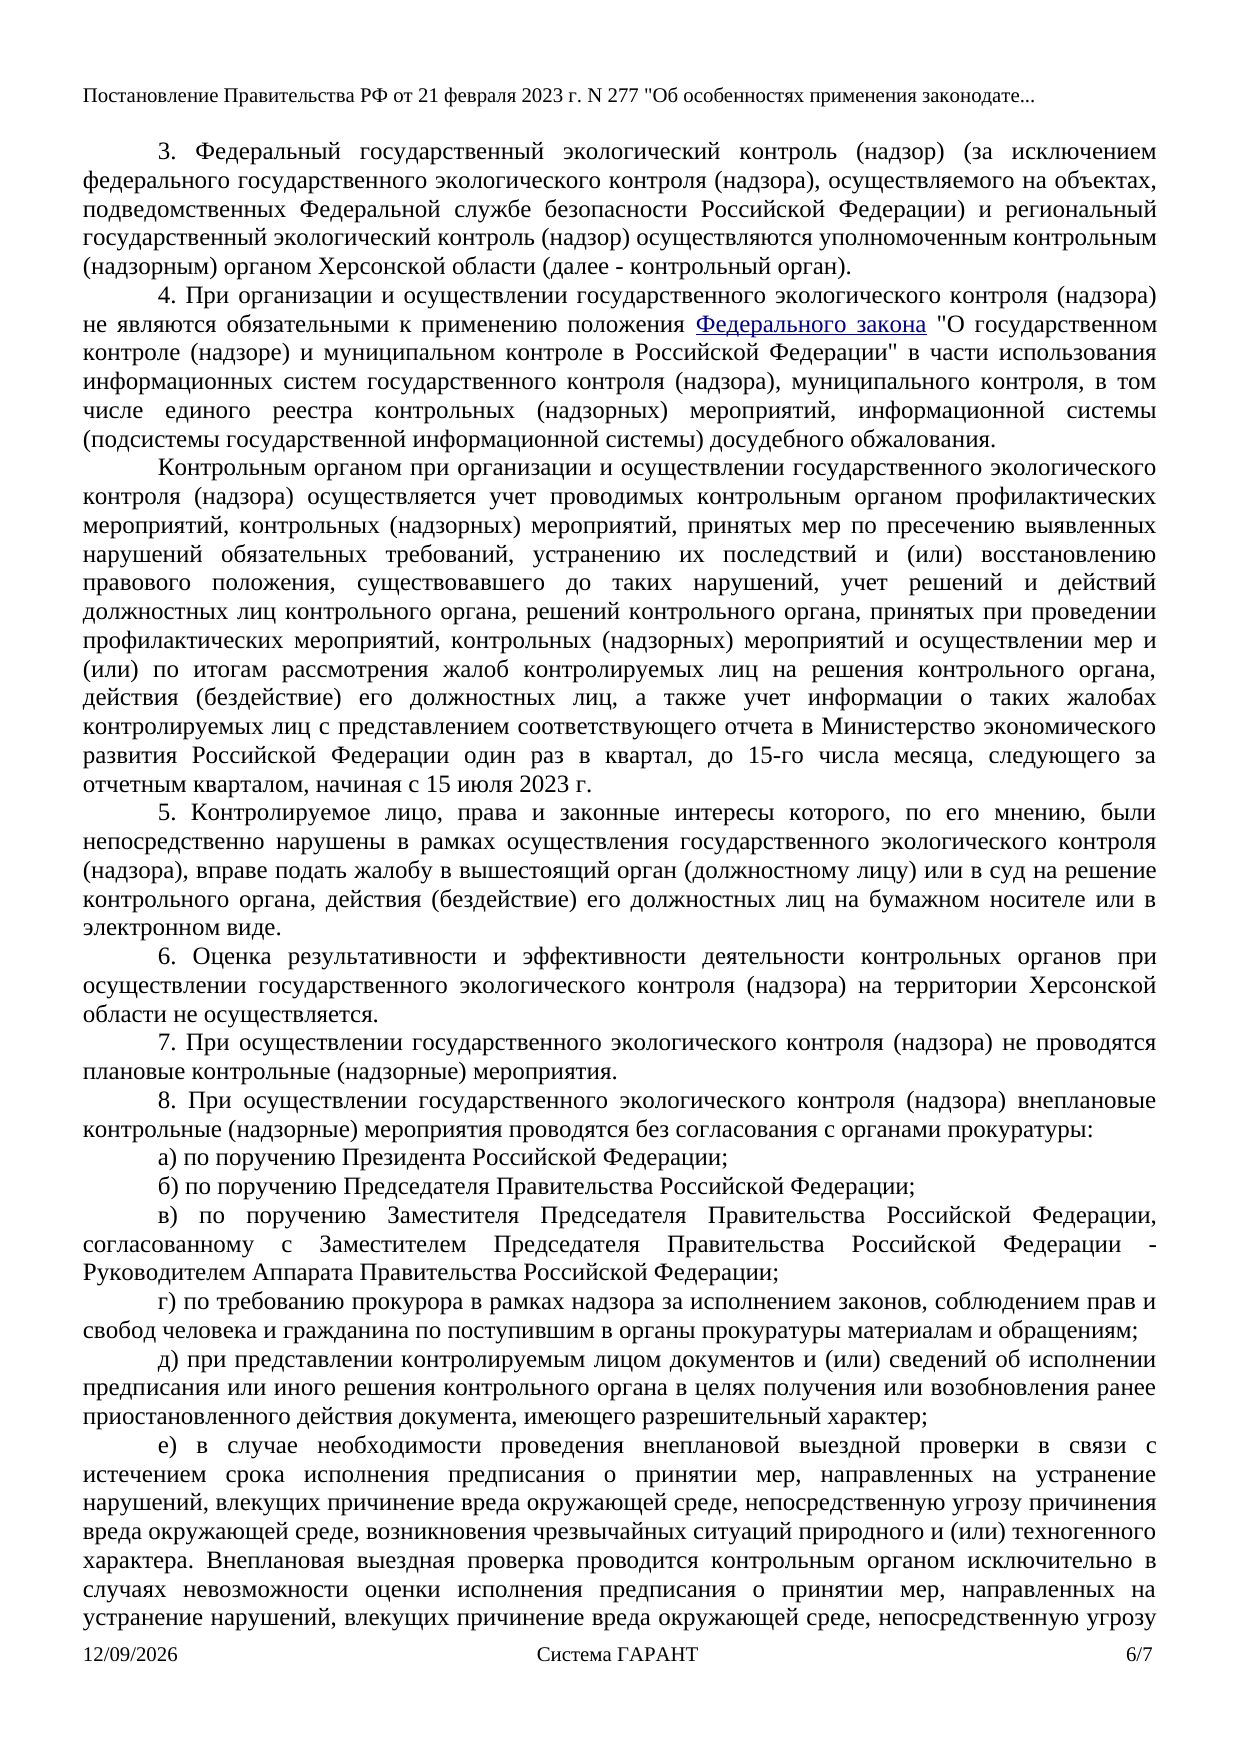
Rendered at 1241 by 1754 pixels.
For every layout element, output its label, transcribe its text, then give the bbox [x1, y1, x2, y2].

text 8. При осуществлении государственного экологического контроля (надзора) внеплановые контрольные (надзорные) мероприятия проводятся без согласования с органами прокуратуры: [83, 1085, 1157, 1142]
text 5. Контролируемое лицо, права и законные интересы которого, по его мнению, были непосредственно нарушены в рамках осуществления государственного экологического контроля (надзора), вправе подать жалобу в вышестоящий орган (должностному лицу) или в суд на решение контрольного органа, действия (бездействие) его должностных лиц на бумажном носителе или в электронном виде. [83, 797, 1157, 941]
text д) при представлении контролируемым лицом документов и (или) сведений об исполнении предписания или иного решения контрольного органа в целях получения или возобновления ранее приостановленного действия документа, имеющего разрешительный характер; [83, 1344, 1157, 1430]
text 3. Федеральный государственный экологический контроль (надзор) (за исключением федерального государственного экологического контроля (надзора), осуществляемого на объектах, подведомственных Федеральной службе безопасности Российской Федерации) и региональный государственный экологический контроль (надзор) осуществляются уполномоченным контрольным (надзорным) органом Херсонской области (далее - контрольный орган). [83, 136, 1157, 280]
text е) в случае необходимости проведения внеплановой выездной проверки в связи с истечением срока исполнения предписания о принятии мер, направленных на устранение нарушений, влекущих причинение вреда окружающей среде, непосредственную угрозу причинения вреда окружающей среде, возникновения чрезвычайных ситуаций природного и (или) техногенного характера. Внеплановая выездная проверка проводится контрольным органом исключительно в случаях невозможности оценки исполнения предписания о принятии мер, направленных на устранение нарушений, влекущих причинение вреда окружающей среде, непосредственную угрозу [83, 1430, 1157, 1631]
text а) по поручению Президента Российской Федерации; [83, 1142, 1157, 1171]
text в) по поручению Заместителя Председателя Правительства Российской Федерации, согласованному с Заместителем Председателя Правительства Российской Федерации - Руководителем Аппарата Правительства Российской Федерации; [83, 1200, 1157, 1286]
text 6. Оценка результативности и эффективности деятельности контрольных органов при осуществлении государственного экологического контроля (надзора) на территории Херсонской области не осуществляется. [83, 941, 1157, 1027]
text б) по поручению Председателя Правительства Российской Федерации; [83, 1171, 1157, 1200]
text г) по требованию прокурора в рамках надзора за исполнением законов, соблюдением прав и свобод человека и гражданина по поступившим в органы прокуратуры материалам и обращениям; [83, 1286, 1157, 1344]
text 4. При организации и осуществлении государственного экологического контроля (надзора) не являются обязательными к применению положения Федерального закона "О государственном контроле (надзоре) и муниципальном контроле в Российской Федерации" в части использования информационных систем государственного контроля (надзора), муниципального контроля, в том числе единого реестра контрольных (надзорных) мероприятий, информационной системы (подсистемы государственной информационной системы) досудебного обжалования. [83, 280, 1157, 452]
text 7. При осуществлении государственного экологического контроля (надзора) не проводятся плановые контрольные (надзорные) мероприятия. [83, 1027, 1157, 1085]
text Контрольным органом при организации и осуществлении государственного экологического контроля (надзора) осуществляется учет проводимых контрольным органом профилактических мероприятий, контрольных (надзорных) мероприятий, принятых мер по пресечению выявленных нарушений обязательных требований, устранению их последствий и (или) восстановлению правового положения, существовавшего до таких нарушений, учет решений и действий должностных лиц контрольного органа, решений контрольного органа, принятых при проведении профилактических мероприятий, контрольных (надзорных) мероприятий и осуществлении мер и (или) по итогам рассмотрения жалоб контролируемых лиц на решения контрольного органа, действия (бездействие) его должностных лиц, а также учет информации о таких жалобах контролируемых лиц с представлением соответствующего отчета в Министерство экономического развития Российской Федерации один раз в квартал, до 15-го числа месяца, следующего за отчетным кварталом, начиная с 15 июля 2023 г. [83, 452, 1157, 797]
